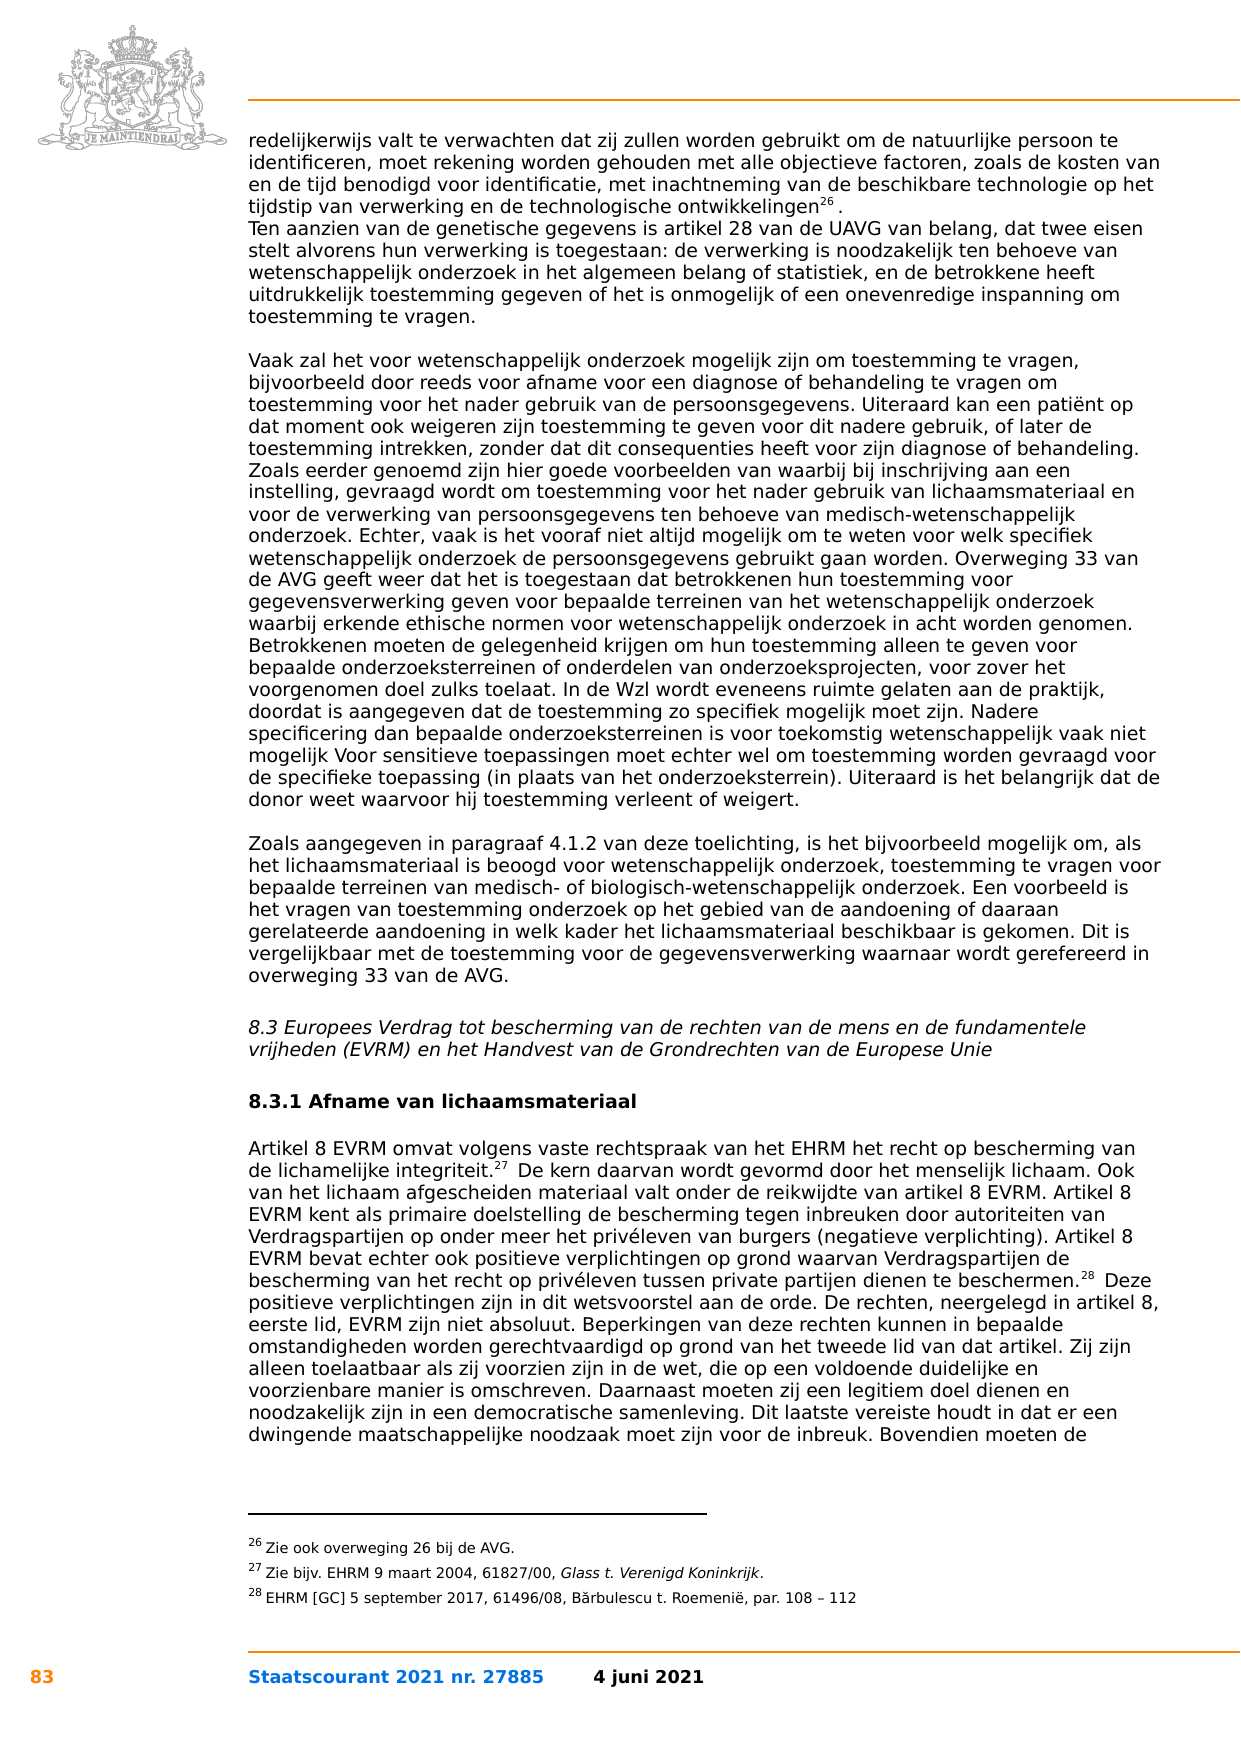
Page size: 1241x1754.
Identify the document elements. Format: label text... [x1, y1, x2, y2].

text Zoals aangegeven in paragraaf 4.1.2 van deze toelichting, is het bijvoorbeeld mogelijk om, als het lichaamsmateriaal is beoogd voor wetenschappelijk onderzoek, toestemming te vragen voor bepaalde terreinen van medisch- of biologisch-wetenschappelijk onderzoek. Een voorbeeld is het vragen van toestemming onderzoek op het gebied van de aandoening of daaraan gerelateerde aandoening in welk kader het lichaamsmateriaal beschikbaar is gekomen. Dit is vergelijkbaar met de toestemming voor de gegevensverwerking waarnaar wordt gerefereerd in overweging 33 van de AVG. [248, 833, 1163, 987]
text Zie ook overweging 26 bij de AVG. [248, 1536, 1163, 1558]
subtitle 8.3.1 Afname van lichaamsmateriaal [248, 1091, 1163, 1113]
text Vaak zal het voor wetenschappelijk onderzoek mogelijk zijn om toestemming te vragen, bijvoorbeeld door reeds voor afname voor een diagnose of behandeling te vragen om toestemming voor het nader gebruik van de persoonsgegevens. Uiteraard kan een patiënt op dat moment ook weigeren zijn toestemming te geven voor dit nadere gebruik, of later de toestemming intrekken, zonder dat dit consequenties heeft voor zijn diagnose of behandeling. Zoals eerder genoemd zijn hier goede voorbeelden van waarbij bij inschrijving aan een instelling, gevraagd wordt om toestemming voor het nader gebruik van lichaamsmateriaal en voor de verwerking van persoonsgegevens ten behoeve van medisch-wetenschappelijk onderzoek. Echter, vaak is het vooraf niet altijd mogelijk om te weten voor welk specifiek wetenschappelijk onderzoek de persoonsgegevens gebruikt gaan worden. Overweging 33 van de AVG geeft weer dat het is toegestaan dat betrokkenen hun toestemming voor gegevensverwerking geven voor bepaalde terreinen van het wetenschappelijk onderzoek waarbij erkende ethische normen voor wetenschappelijk onderzoek in acht worden genomen. Betrokkenen moeten de gelegenheid krijgen om hun toestemming alleen te geven voor bepaalde onderzoeksterreinen of onderdelen van onderzoeksprojecten, voor zover het voorgenomen doel zulks toelaat. In de Wzl wordt eveneens ruimte gelaten aan de praktijk, doordat is aangegeven dat de toestemming zo specifiek mogelijk moet zijn. Nadere specificering dan bepaalde onderzoeksterreinen is voor toekomstig wetenschappelijk vaak niet mogelijk Voor sensitieve toepassingen moet echter wel om toestemming worden gevraagd voor de specifieke toepassing (in plaats van het onderzoeksterrein). Uiteraard is het belangrijk dat de donor weet waarvoor hij toestemming verleent of weigert. [248, 349, 1163, 811]
text Artikel 8 EVRM omvat volgens vaste rechtspraak van het EHRM het recht op bescherming van de lichamelijke integriteit. De kern daarvan wordt gevormd door het menselijk lichaam. Ook van het lichaam afgescheiden materiaal valt onder de reikwijdte van artikel 8 EVRM. Artikel 8 EVRM kent als primaire doelstelling de bescherming tegen inbreuken door autoriteiten van Verdragspartijen op onder meer het privéleven van burgers (negatieve verplichting). Artikel 8 EVRM bevat echter ook positieve verplichtingen op grond waarvan Verdragspartijen de bescherming van het recht op privéleven tussen private partijen dienen te beschermen. Deze positieve verplichtingen zijn in dit wetsvoorstel aan de orde. De rechten, neergelegd in artikel 8, eerste lid, EVRM zijn niet absoluut. Beperkingen van deze rechten kunnen in bepaalde omstandigheden worden gerechtvaardigd op grond van het tweede lid van dat artikel. Zij zijn alleen toelaatbaar als zij voorzien zijn in de wet, die op een voldoende duidelijke en voorzienbare manier is omschreven. Daarnaast moeten zij een legitiem doel dienen en noodzakelijk zijn in een democratische samenleving. Dit laatste vereiste houdt in dat er een dwingende maatschappelijke noodzaak moet zijn voor de inbreuk. Bovendien moeten de [248, 1138, 1163, 1446]
text EHRM [GC] 5 september 2017, 61496/08, Bărbulescu t. Roemenië, par. 108 – 112 [248, 1586, 1163, 1608]
picture [38, 25, 227, 150]
subtitle 8.3 Europees Verdrag tot bescherming van de rechten van de mens en de fundamentele vrijheden (EVRM) en het Handvest van de Grondrechten van de Europese Unie [248, 1017, 1163, 1061]
text Ten aanzien van de genetische gegevens is artikel 28 van de UAVG van belang, dat twee eisen stelt alvorens hun verwerking is toegestaan: de verwerking is noodzakelijk ten behoeve van wetenschappelijk onderzoek in het algemeen belang of statistiek, en de betrokkene heeft uitdrukkelijk toestemming gegeven of het is onmogelijk of een onevenredige inspanning om toestemming te vragen. [248, 218, 1163, 328]
text redelijkerwijs valt te verwachten dat zij zullen worden gebruikt om de natuurlijke persoon te identificeren, moet rekening worden gehouden met alle objectieve factoren, zoals de kosten van en de tijd benodigd voor identificatie, met inachtneming van de beschikbare technologie op het tijdstip van verwerking en de technologische ontwikkelingen. [248, 130, 1163, 218]
text Zie bijv. EHRM 9 maart 2004, 61827/00, Glass t. Verenigd Koninkrijk. [248, 1561, 1163, 1583]
